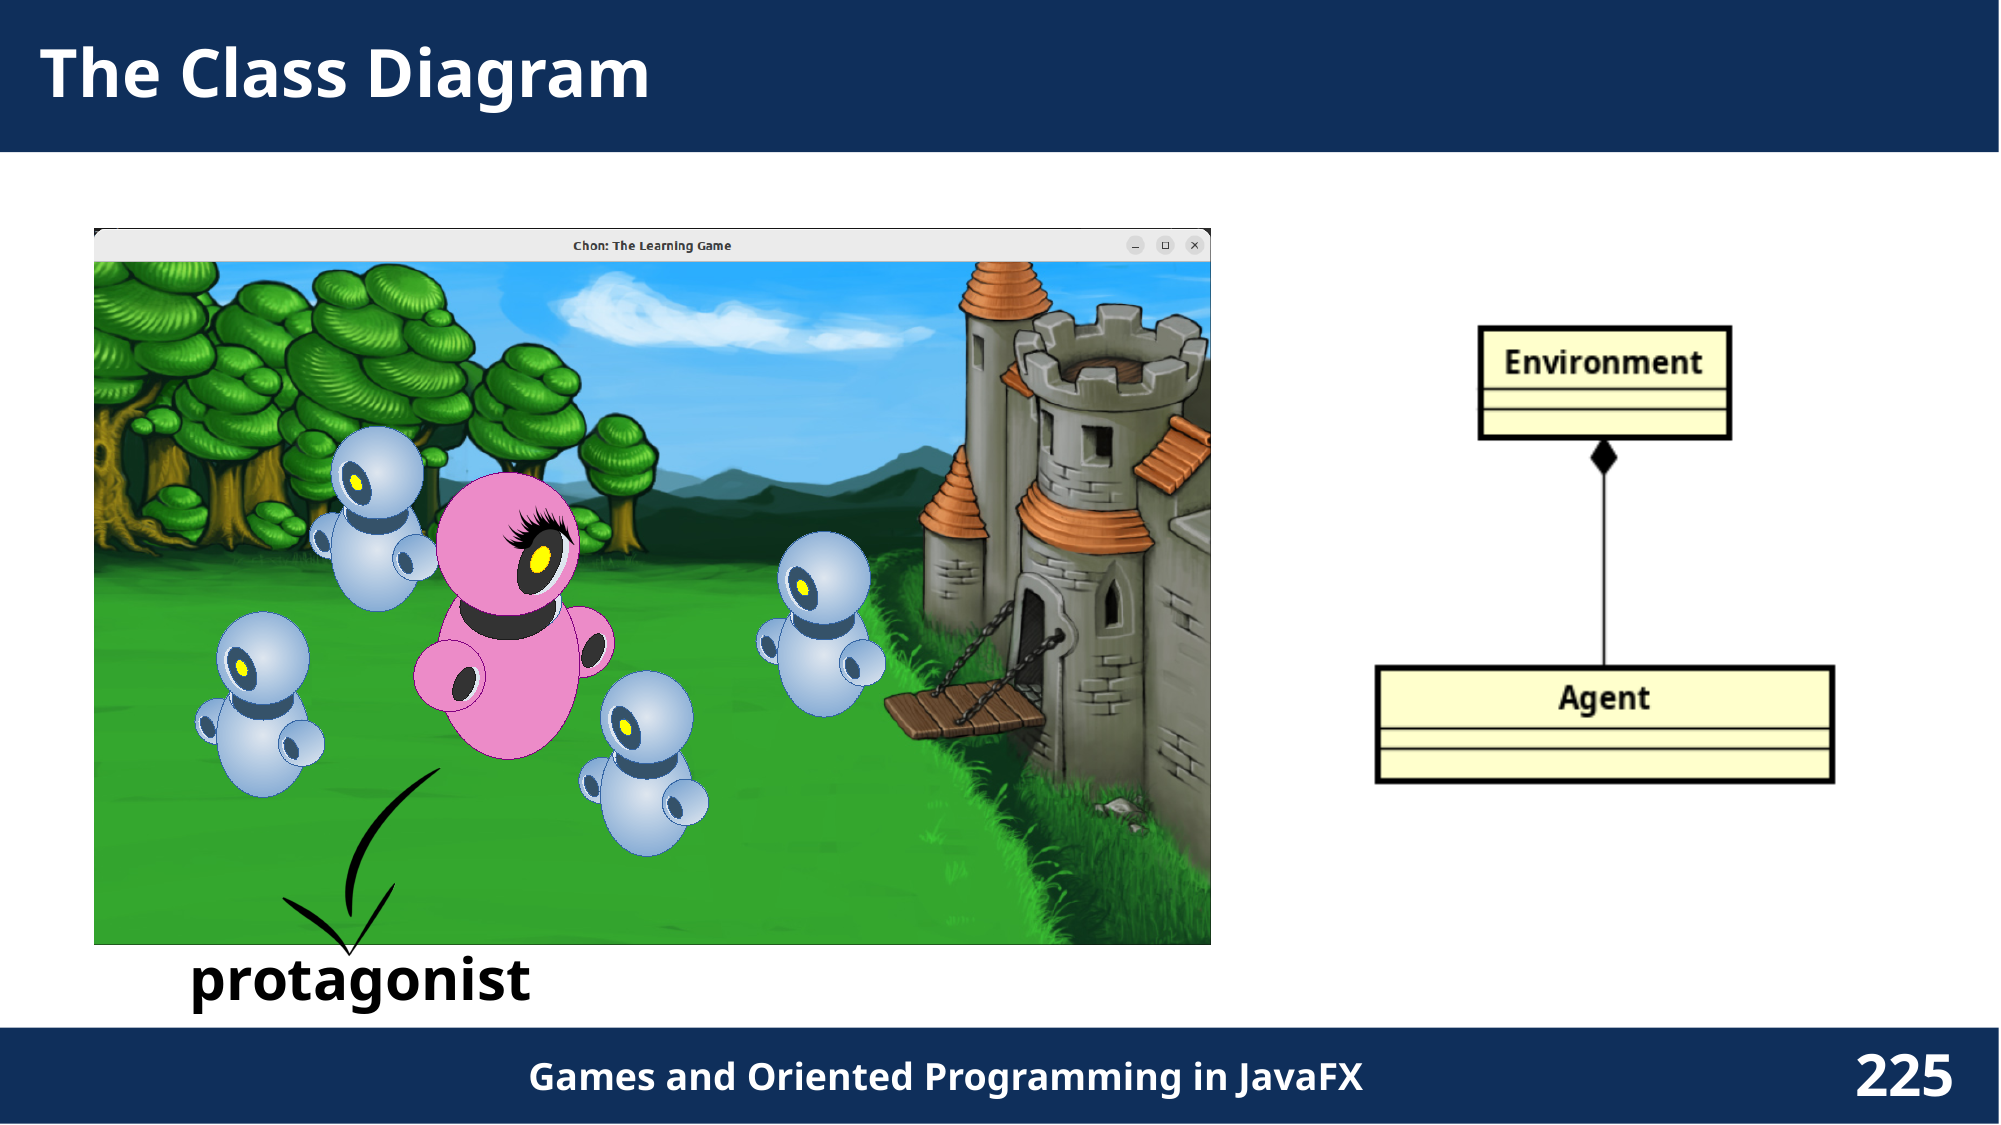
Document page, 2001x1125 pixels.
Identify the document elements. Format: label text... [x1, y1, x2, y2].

text_box [194, 611, 325, 798]
picture [1240, 245, 1965, 916]
text_box The Class Diagram [25, 23, 1999, 119]
text_box protagonist [175, 934, 577, 1020]
text_box [755, 531, 886, 718]
text_box [578, 670, 709, 857]
picture [94, 228, 1211, 962]
text_box [309, 426, 615, 760]
